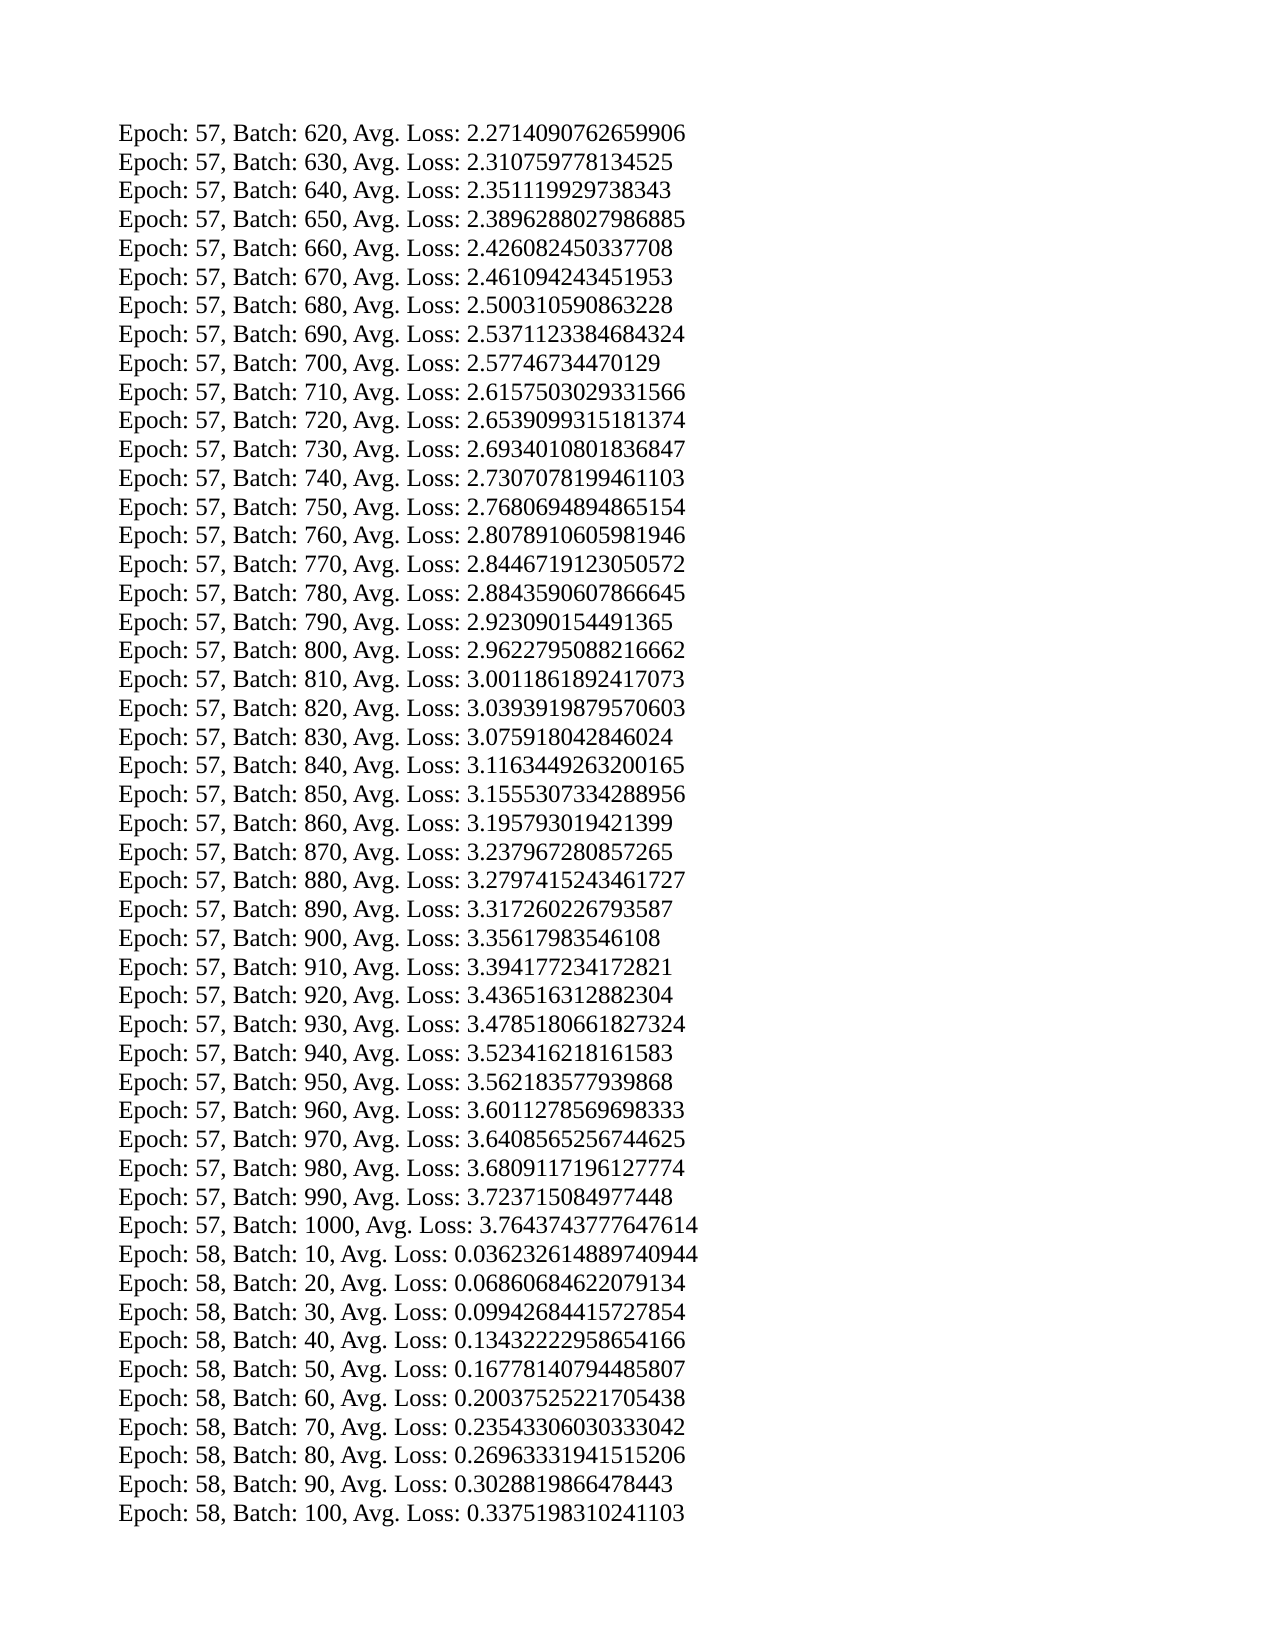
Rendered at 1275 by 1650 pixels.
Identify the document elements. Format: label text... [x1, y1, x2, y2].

text Epoch: 57, Batch: 980, Avg. Loss: 3.6809117196127774 [118, 1153, 1157, 1182]
text Epoch: 57, Batch: 800, Avg. Loss: 2.9622795088216662 [118, 636, 1157, 664]
text Epoch: 57, Batch: 730, Avg. Loss: 2.6934010801836847 [118, 434, 1157, 463]
text Epoch: 57, Batch: 890, Avg. Loss: 3.317260226793587 [118, 894, 1157, 923]
text Epoch: 57, Batch: 960, Avg. Loss: 3.6011278569698333 [118, 1096, 1157, 1124]
text Epoch: 57, Batch: 630, Avg. Loss: 2.310759778134525 [118, 147, 1157, 176]
text Epoch: 57, Batch: 750, Avg. Loss: 2.7680694894865154 [118, 492, 1157, 521]
text Epoch: 57, Batch: 930, Avg. Loss: 3.4785180661827324 [118, 1009, 1157, 1038]
text Epoch: 57, Batch: 720, Avg. Loss: 2.6539099315181374 [118, 406, 1157, 434]
text Epoch: 57, Batch: 640, Avg. Loss: 2.351119929738343 [118, 176, 1157, 204]
text Epoch: 57, Batch: 910, Avg. Loss: 3.394177234172821 [118, 952, 1157, 981]
text Epoch: 57, Batch: 920, Avg. Loss: 3.436516312882304 [118, 981, 1157, 1009]
text Epoch: 57, Batch: 990, Avg. Loss: 3.723715084977448 [118, 1182, 1157, 1211]
text Epoch: 57, Batch: 620, Avg. Loss: 2.2714090762659906 [118, 118, 1157, 147]
text Epoch: 57, Batch: 760, Avg. Loss: 2.8078910605981946 [118, 521, 1157, 549]
text Epoch: 58, Batch: 70, Avg. Loss: 0.23543306030333042 [118, 1412, 1157, 1441]
text Epoch: 57, Batch: 820, Avg. Loss: 3.0393919879570603 [118, 693, 1157, 722]
text Epoch: 57, Batch: 790, Avg. Loss: 2.923090154491365 [118, 607, 1157, 636]
text Epoch: 57, Batch: 970, Avg. Loss: 3.6408565256744625 [118, 1124, 1157, 1153]
text Epoch: 57, Batch: 680, Avg. Loss: 2.500310590863228 [118, 291, 1157, 319]
text Epoch: 57, Batch: 700, Avg. Loss: 2.57746734470129 [118, 348, 1157, 377]
text Epoch: 57, Batch: 670, Avg. Loss: 2.461094243451953 [118, 262, 1157, 291]
text Epoch: 58, Batch: 80, Avg. Loss: 0.26963331941515206 [118, 1441, 1157, 1469]
text Epoch: 57, Batch: 770, Avg. Loss: 2.8446719123050572 [118, 549, 1157, 578]
text Epoch: 57, Batch: 950, Avg. Loss: 3.562183577939868 [118, 1067, 1157, 1096]
text Epoch: 57, Batch: 810, Avg. Loss: 3.0011861892417073 [118, 664, 1157, 693]
text Epoch: 57, Batch: 780, Avg. Loss: 2.8843590607866645 [118, 578, 1157, 607]
text Epoch: 58, Batch: 40, Avg. Loss: 0.13432222958654166 [118, 1326, 1157, 1354]
text Epoch: 58, Batch: 10, Avg. Loss: 0.036232614889740944 [118, 1239, 1157, 1268]
text Epoch: 57, Batch: 870, Avg. Loss: 3.237967280857265 [118, 837, 1157, 866]
text Epoch: 57, Batch: 710, Avg. Loss: 2.6157503029331566 [118, 377, 1157, 406]
text Epoch: 58, Batch: 50, Avg. Loss: 0.16778140794485807 [118, 1354, 1157, 1383]
text Epoch: 57, Batch: 880, Avg. Loss: 3.2797415243461727 [118, 866, 1157, 894]
text Epoch: 57, Batch: 850, Avg. Loss: 3.1555307334288956 [118, 779, 1157, 808]
text Epoch: 57, Batch: 660, Avg. Loss: 2.426082450337708 [118, 233, 1157, 262]
text Epoch: 58, Batch: 60, Avg. Loss: 0.20037525221705438 [118, 1383, 1157, 1412]
text Epoch: 58, Batch: 90, Avg. Loss: 0.3028819866478443 [118, 1469, 1157, 1498]
text Epoch: 58, Batch: 20, Avg. Loss: 0.06860684622079134 [118, 1268, 1157, 1297]
text Epoch: 57, Batch: 690, Avg. Loss: 2.5371123384684324 [118, 319, 1157, 348]
text Epoch: 58, Batch: 30, Avg. Loss: 0.09942684415727854 [118, 1297, 1157, 1326]
text Epoch: 57, Batch: 900, Avg. Loss: 3.35617983546108 [118, 923, 1157, 952]
text Epoch: 58, Batch: 100, Avg. Loss: 0.3375198310241103 [118, 1498, 1157, 1527]
text Epoch: 57, Batch: 650, Avg. Loss: 2.3896288027986885 [118, 204, 1157, 233]
text Epoch: 57, Batch: 1000, Avg. Loss: 3.7643743777647614 [118, 1211, 1157, 1239]
text Epoch: 57, Batch: 940, Avg. Loss: 3.523416218161583 [118, 1038, 1157, 1067]
text Epoch: 57, Batch: 830, Avg. Loss: 3.075918042846024 [118, 722, 1157, 751]
text Epoch: 57, Batch: 860, Avg. Loss: 3.195793019421399 [118, 808, 1157, 837]
text Epoch: 57, Batch: 740, Avg. Loss: 2.7307078199461103 [118, 463, 1157, 492]
text Epoch: 57, Batch: 840, Avg. Loss: 3.1163449263200165 [118, 751, 1157, 779]
